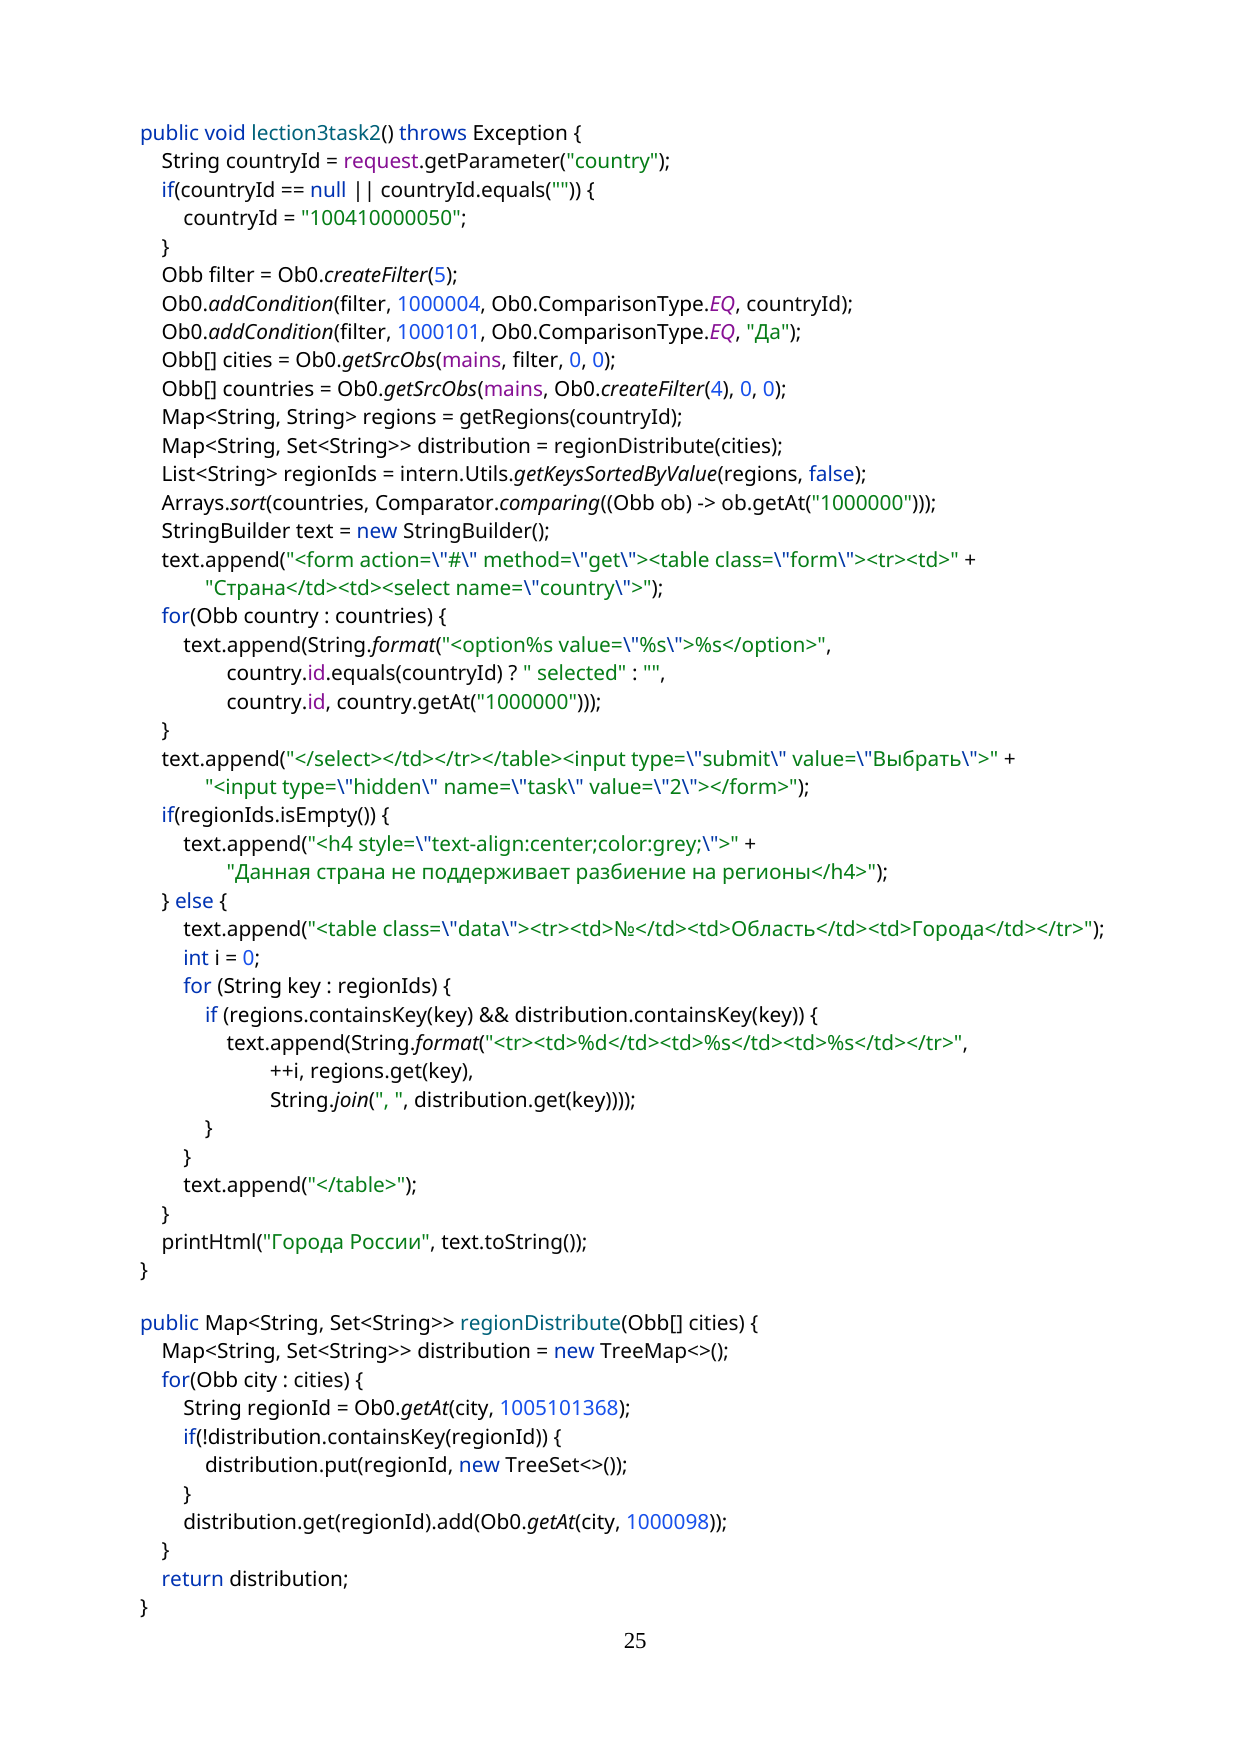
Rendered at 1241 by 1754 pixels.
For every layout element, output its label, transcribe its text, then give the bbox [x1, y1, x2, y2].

text public void lection3task2() throws Exception { String countryId = request.getParameter("country"); if(countryId == null || countryId.equals("")) { countryId = "100410000050"; } Obb filter = Ob0.createFilter(5); Ob0.addCondition(filter, 1000004, Ob0.ComparisonType.EQ, countryId); Ob0.addCondition(filter, 1000101, Ob0.ComparisonType.EQ, "Да"); Obb[] cities = Ob0.getSrcObs(mains, filter, 0, 0); Obb[] countries = Ob0.getSrcObs(mains, Ob0.createFilter(4), 0, 0); Map<String, String> regions = getRegions(countryId); Map<String, Set<String>> distribution = regionDistribute(cities); List<String> regionIds = intern.Utils.getKeysSortedByValue(regions, false); Arrays.sort(countries, Comparator.comparing((Obb ob) -> ob.getAt("1000000"))); StringBuilder text = new StringBuilder(); text.append("<form action=\"#\" method=\"get\"><table class=\"form\"><tr><td>" + "Страна</td><td><select name=\"country\">"); for(Obb country : countries) { text.append(String.format("<option%s value=\"%s\">%s</option>", country.id.equals(countryId) ? " selected" : "", country.id, country.getAt("1000000"))); } text.append("</select></td></tr></table><input type=\"submit\" value=\"Выбрать\">" + "<input type=\"hidden\" name=\"task\" value=\"2\"></form>"); if(regionIds.isEmpty()) { text.append("<h4 style=\"text-align:center;color:grey;\">" + "Данная страна не поддерживает разбиение на регионы</h4>"); } else { text.append("<table class=\"data\"><tr><td>№</td><td>Область</td><td>Города</td></tr>"); int i = 0; for (String key : regionIds) { if (regions.containsKey(key) && distribution.containsKey(key)) { text.append(String.format("<tr><td>%d</td><td>%s</td><td>%s</td></tr>", ++i, regions.get(key), String.join(", ", distribution.get(key)))); } } text.append("</table>"); } printHtml("Города России", text.toString()); } public Map<String, Set<String>> regionDistribute(Obb[] cities) { Map<String, Set<String>> distribution = new TreeMap<>(); for(Obb city : cities) { String regionId = Ob0.getAt(city, 1005101368); if(!distribution.containsKey(regionId)) { distribution.put(regionId, new TreeSet<>()); } distribution.get(regionId).add(Ob0.getAt(city, 1000098)); } return distribution; } [118, 118, 1152, 1621]
